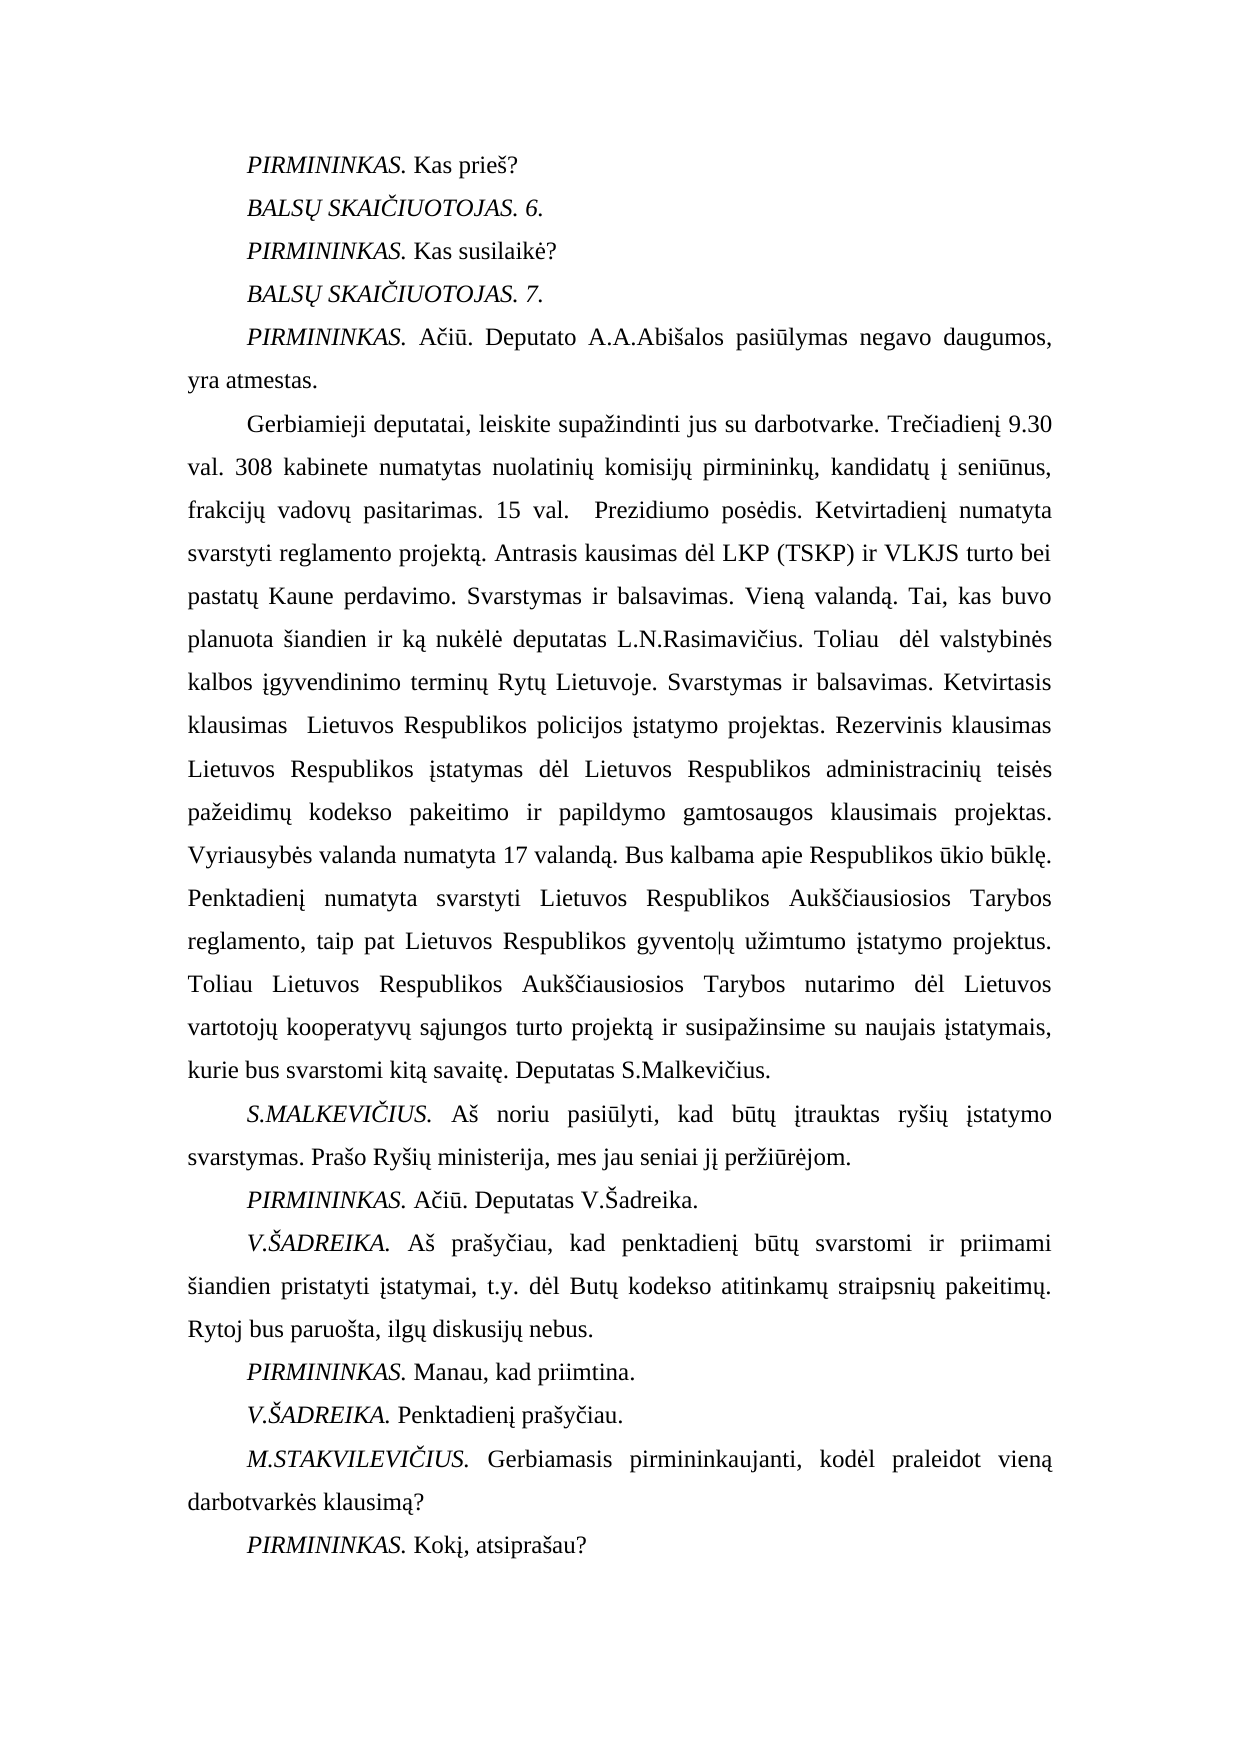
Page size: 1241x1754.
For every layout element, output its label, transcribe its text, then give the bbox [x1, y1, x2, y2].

text PIRMININKAS. Ačiū. Deputatas V.Šadreika. [187, 1185, 1053, 1214]
text PIRMININKAS. Kas prieš? [187, 150, 1053, 179]
text Gerbiamieji deputatai, leiskite supažindinti jus su darbotvarke. Trečiadienį 9.30 val. 308 kabinete numatytas nuolatinių komisijų pirmininkų, kandidatų į seniūnus, frakcijų vadovų pasitarimas. 15 val. Prezidiumo posėdis. Ketvirtadienį numatyta svarstyti reglamento projektą. Antrasis kausimas dėl LKP (TSKP) ir VLKJS turto bei pastatų Kaune perdavimo. Svarstymas ir balsavimas. Vieną valandą. Tai, kas buvo planuota šiandien ir ką nukėlė deputatas L.N.Rasimavičius. Toliau dėl valstybinės kalbos įgyvendinimo terminų Rytų Lietuvoje. Svarstymas ir balsavimas. Ketvirtasis klausimas Lietuvos Respublikos policijos įstatymo projektas. Rezervinis klausimas Lietuvos Respublikos įstatymas dėl Lietuvos Respublikos administracinių teisės pažeidimų kodekso pakeitimo ir papildymo gamtosaugos klausimais projektas. Vyriausybės valanda numatyta 17 valandą. Bus kalbama apie Respublikos ūkio būklę. Penktadienį numatyta svarstyti Lietuvos Respublikos Aukščiausiosios Tarybos reglamento, taip pat Lietuvos Respublikos gyvento|ų užimtumo įstatymo projektus. Toliau Lietuvos Respublikos Aukščiausiosios Tarybos nutarimo dėl Lietuvos vartotojų kooperatyvų sąjungos turto projektą ir susipažinsime su naujais įstatymais, kurie bus svarstomi kitą savaitę. Deputatas S.Malkevičius. [187, 409, 1053, 1084]
text V.ŠADREIKA. Penktadienį prašyčiau. [187, 1401, 1053, 1429]
text PIRMININKAS. Kas susilaikė? [187, 236, 1053, 265]
text PIRMININKAS. Ačiū. Deputato A.A.Abišalos pasiūlymas negavo daugumos, yra atmestas. [187, 322, 1053, 394]
text V.ŠADREIKA. Aš prašyčiau, kad penktadienį būtų svarstomi ir priimami šiandien pristatyti įstatymai, t.y. dėl Butų kodekso atitinkamų straipsnių pakeitimų. Rytoj bus paruošta, ilgų diskusijų nebus. [187, 1228, 1053, 1343]
text S.MALKEVIČIUS. Aš noriu pasiūlyti, kad būtų įtrauktas ryšių įstatymo svarstymas. Prašo Ryšių ministerija, mes jau seniai jį peržiūrėjom. [187, 1099, 1053, 1171]
text BALSŲ SKAIČIUOTOJAS. 7. [187, 279, 1053, 308]
text BALSŲ SKAIČIUOTOJAS. 6. [187, 193, 1053, 222]
text PIRMININKAS. Kokį, atsiprašau? [187, 1530, 1053, 1559]
text M.Stakvilevičius. Gerbiamasis pirmininkaujanti, kodėl praleidot vieną darbotvarkės klausimą? [187, 1444, 1053, 1516]
text PIRMININKAS. Manau, kad priimtina. [187, 1357, 1053, 1386]
